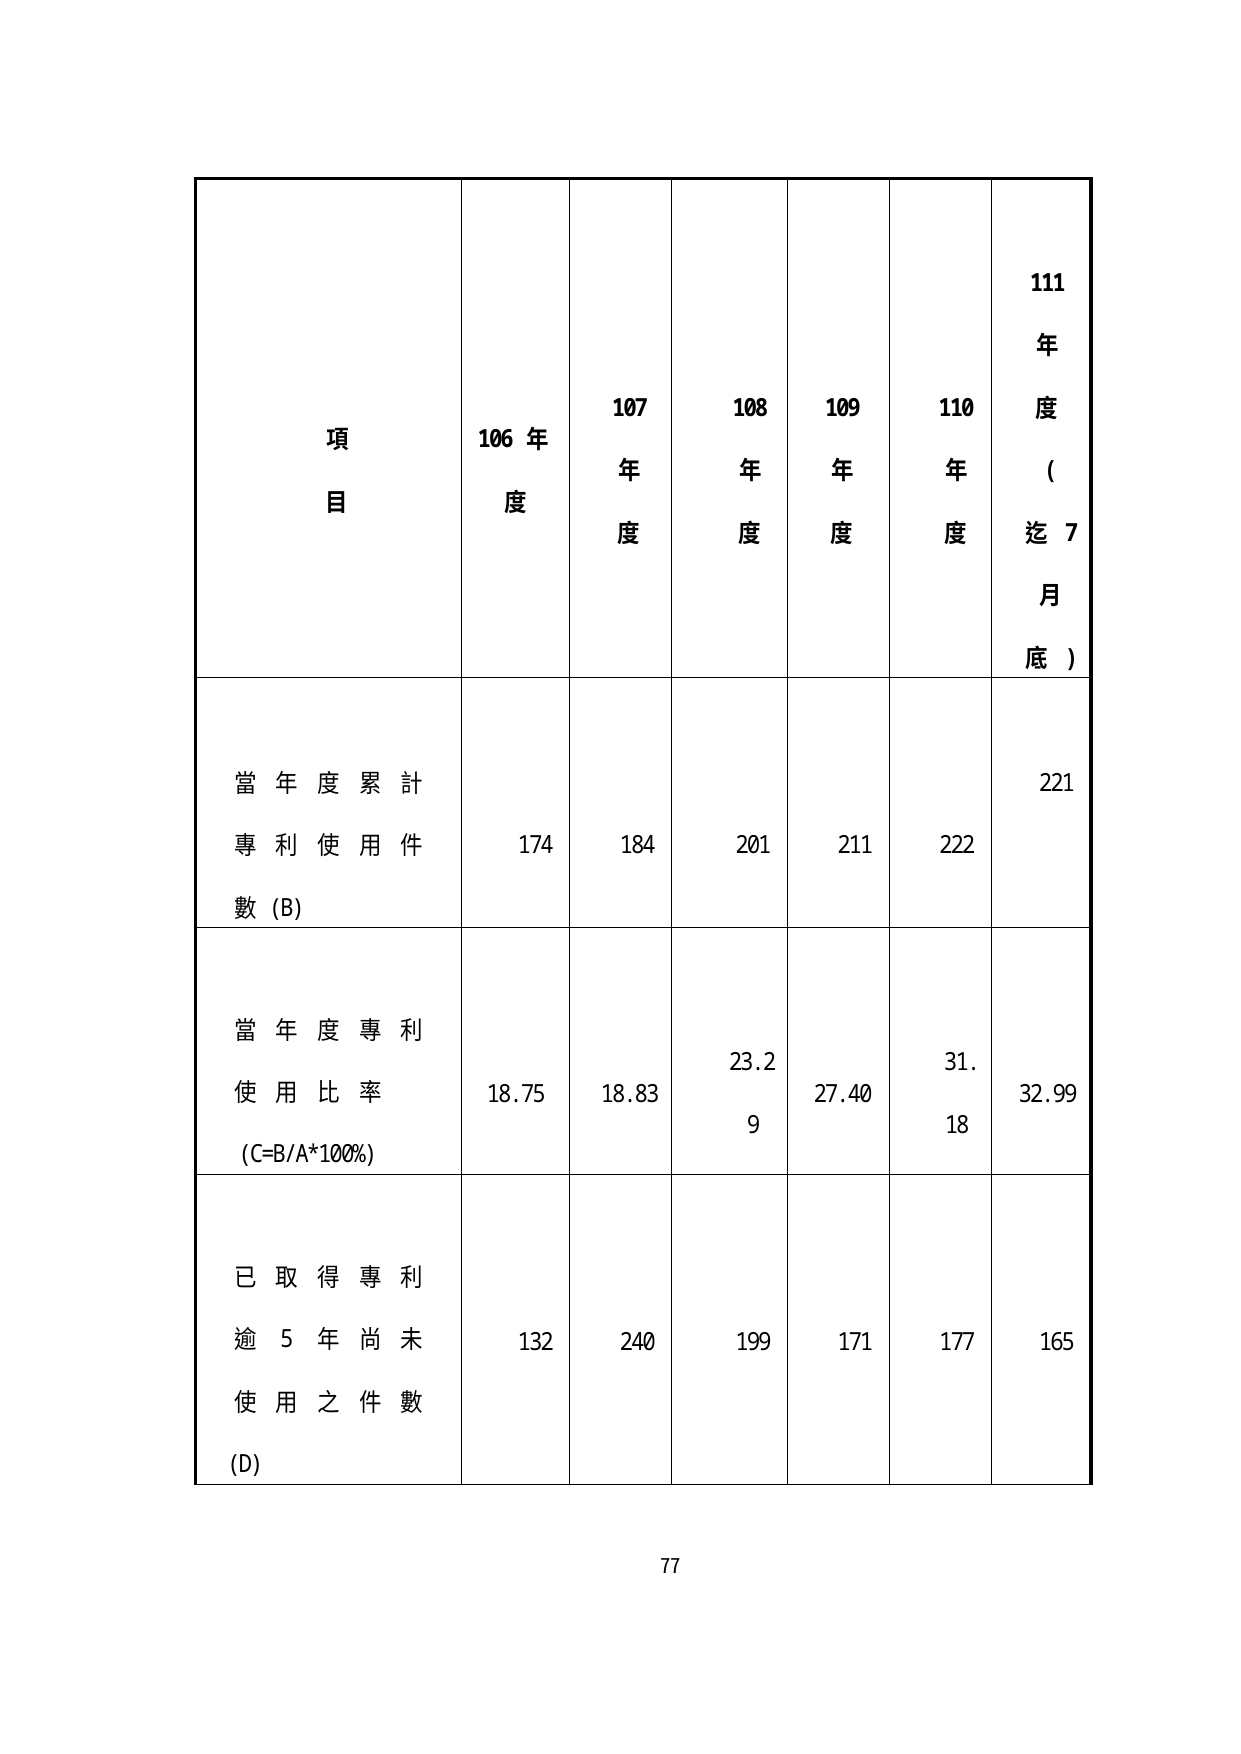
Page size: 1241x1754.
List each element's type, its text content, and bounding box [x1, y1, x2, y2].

table_header 106年度 [462, 180, 569, 677]
table_cell 32.99 [992, 928, 1089, 1174]
table_header 107年度 [570, 180, 671, 677]
table_header 110年度 [890, 180, 991, 677]
table_cell 18.75 [462, 928, 569, 1174]
table_cell 177 [890, 1175, 991, 1483]
table_cell 當年度專利使用比率(C=B/A*100%) [197, 928, 461, 1174]
table_cell 240 [570, 1175, 671, 1483]
table_cell 已取得專利逾5年尚未使用之件數(D) [197, 1175, 461, 1483]
table_cell 23.29 [672, 928, 787, 1174]
table_header 109年度 [788, 180, 889, 677]
table_cell 171 [788, 1175, 889, 1483]
table_cell 132 [462, 1175, 569, 1483]
table_header 108年度 [672, 180, 787, 677]
table_cell 199 [672, 1175, 787, 1483]
table_cell 174 [462, 678, 569, 927]
table_cell 211 [788, 678, 889, 927]
table_cell 31.18 [890, 928, 991, 1174]
table_cell 222 [890, 678, 991, 927]
table_cell 165 [992, 1175, 1089, 1483]
table_cell 18.83 [570, 928, 671, 1174]
table_header 項 目 [197, 180, 461, 677]
table_cell 27.40 [788, 928, 889, 1174]
table_cell 184 [570, 678, 671, 927]
table_cell 當年度累計專利使用件數(B) [197, 678, 461, 927]
table_cell 201 [672, 678, 787, 927]
table_header 111年度 (迄7月底) [992, 180, 1089, 677]
table_cell 221 [992, 678, 1089, 927]
